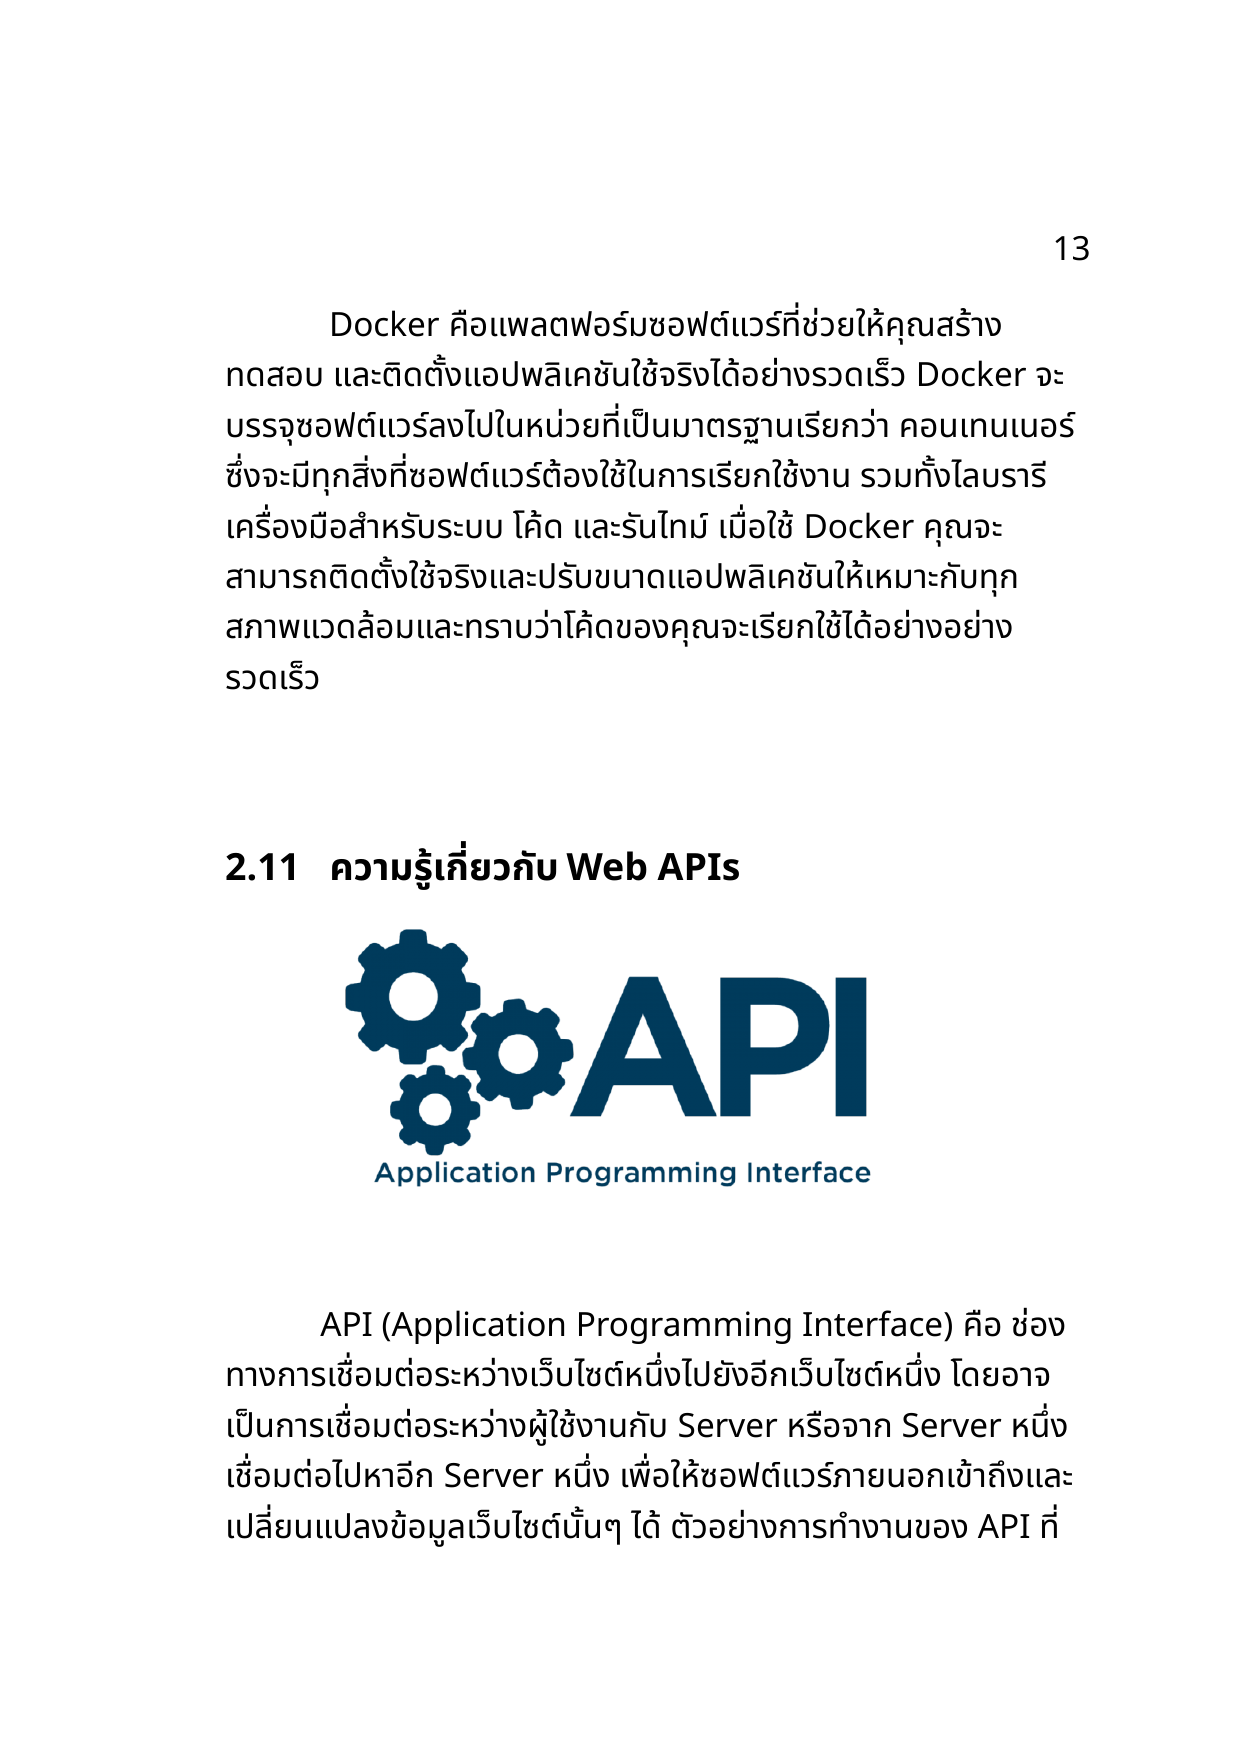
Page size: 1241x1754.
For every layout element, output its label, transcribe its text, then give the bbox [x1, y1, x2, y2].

text 2.11 ความรู้เกี่ยวกับWeb APIs [225, 841, 1091, 898]
text Docker คือแพลตฟอร์มซอฟต์แวร์ที่ช่วยให้คุณสร้าง ทดสอบ และติดตั้งแอปพลิเคชันใช้จริงได้อย่างรวดเร็ว Docker จะบรรจุซอฟต์แวร์ลงไปในหน่วยที่เป็นมาตรฐานเรียกว่า คอนเทนเนอร์ ซึ่งจะมีทุกสิ่งที่ซอฟต์แวร์ต้องใช้ในการเรียกใช้งาน รวมทั้งไลบรารี เครื่องมือสำหรับระบบ โค้ด และรันไทม์ เมื่อใช้ Docker คุณจะสามารถติดตั้งใช้จริงและปรับขนาดแอปพลิเคชันให้เหมาะกับทุกสภาพแวดล้อมและทราบว่าโค้ดของคุณจะเรียกใช้ได้อย่างอย่างรวดเร็ว [225, 300, 1091, 704]
text API (Application Programming Interface) คือ ช่องทางการเชื่อมต่อระหว่างเว็บไซต์หนึ่งไปยังอีกเว็บไซต์หนึ่ง โดยอาจเป็นการเชื่อมต่อระหว่างผู้ใช้งานกับ Server หรือจาก Server หนึ่งเชื่อมต่อไปหาอีก Server หนึ่ง เพื่อให้ซอฟต์แวร์ภายนอกเข้าถึงและเปลี่ยนแปลงข้อมูลเว็บไซต์นั้นๆ ได้ ตัวอย่างการทำงานของ API ที่ [225, 1300, 1091, 1553]
picture [334, 916, 889, 1194]
